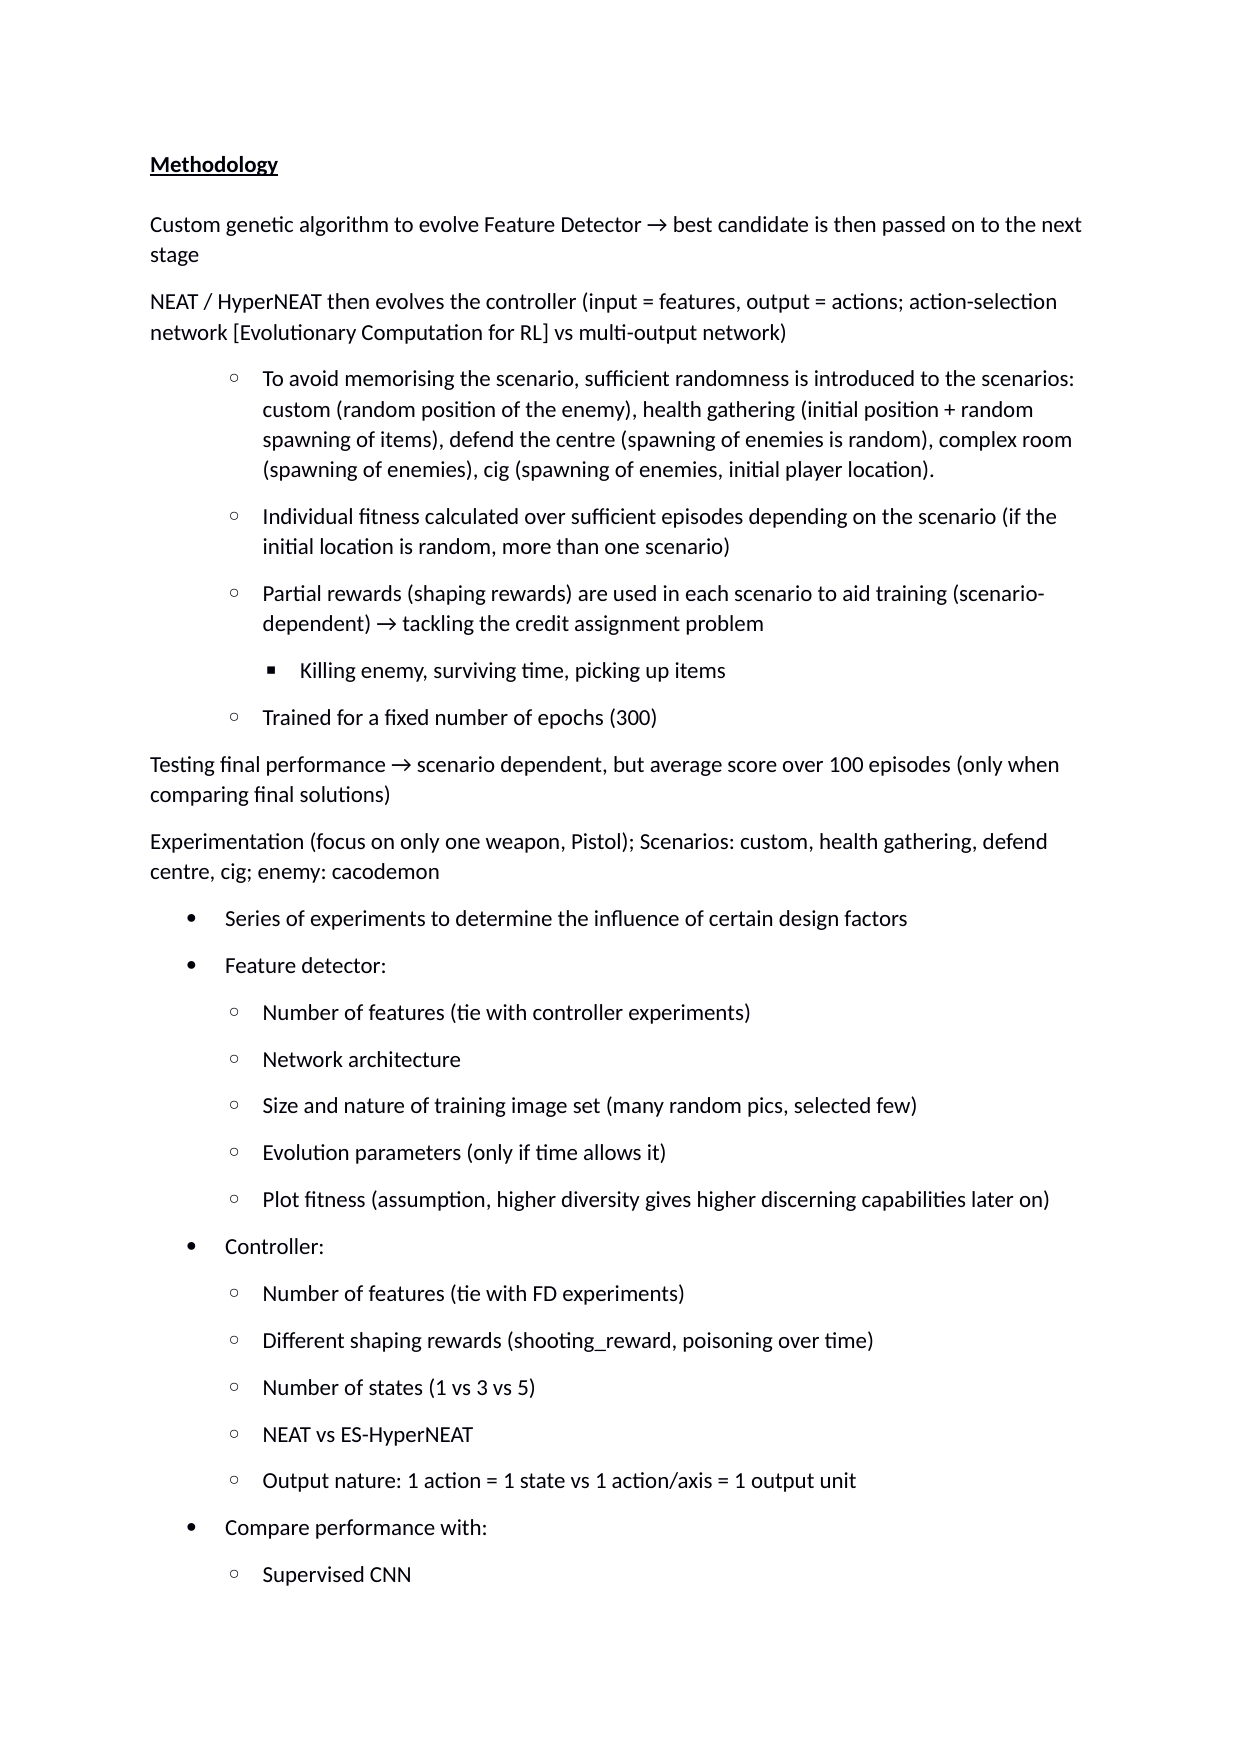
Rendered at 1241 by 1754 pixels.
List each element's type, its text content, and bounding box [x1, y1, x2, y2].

list Killing enemy, surviving time, picking up items [262, 656, 1090, 684]
text Testing final performance → scenario dependent, but average score over 100 episodes (only when comparing final solutions) [150, 750, 1090, 808]
text Methodology [150, 150, 1090, 178]
list Network architecture [225, 1045, 1090, 1073]
text NEAT / HyperNEAT then evolves the controller (input = features, output = actions; action-selection network [Evolutionary Computation for RL] vs multi-output network) [150, 287, 1090, 346]
list Compare performance with: [187, 1513, 1090, 1542]
list To avoid memorising the scenario, sufficient randomness is introduced to the scenarios: custom (random position of the enemy), health gathering (initial position + random spawning of items), defend the centre (spawning of enemies is random), complex room (spawning of enemies), cig (spawning of enemies, initial player location). [225, 364, 1090, 483]
list Individual fitness calculated over sufficient episodes depending on the scenario (if the initial location is random, more than one scenario) [225, 502, 1090, 560]
list Evolution parameters (only if time allows it) [225, 1138, 1090, 1167]
list Number of features (tie with controller experiments) [225, 998, 1090, 1026]
list Size and nature of training image set (many random pics, selected few) [225, 1092, 1090, 1120]
list Output nature: 1 action = 1 state vs 1 action/axis = 1 output unit [225, 1467, 1090, 1495]
text Custom genetic algorithm to evolve Feature Detector → best candidate is then passed on to the next stage [150, 210, 1090, 269]
list Number of features (tie with FD experiments) [225, 1279, 1090, 1307]
list Feature detector: [187, 951, 1090, 979]
list Different shaping rewards (shooting_reward, poisoning over time) [225, 1326, 1090, 1354]
list Partial rewards (shaping rewards) are used in each scenario to aid training (scenario-dependent) → tackling the credit assignment problem [225, 579, 1090, 637]
list NEAT vs ES-HyperNEAT [225, 1420, 1090, 1448]
text Experimentation (focus on only one weapon, Pistol); Scenarios: custom, health gathering, defend centre, cig; enemy: cacodemon [150, 827, 1090, 885]
list Plot fitness (assumption, higher diversity gives higher discerning capabilities later on) [225, 1185, 1090, 1213]
list Supervised CNN [225, 1560, 1090, 1588]
list Trained for a fixed number of epochs (300) [225, 703, 1090, 731]
list Series of experiments to determine the influence of certain design factors [187, 904, 1090, 932]
list Controller: [187, 1232, 1090, 1260]
list Number of states (1 vs 3 vs 5) [225, 1373, 1090, 1401]
